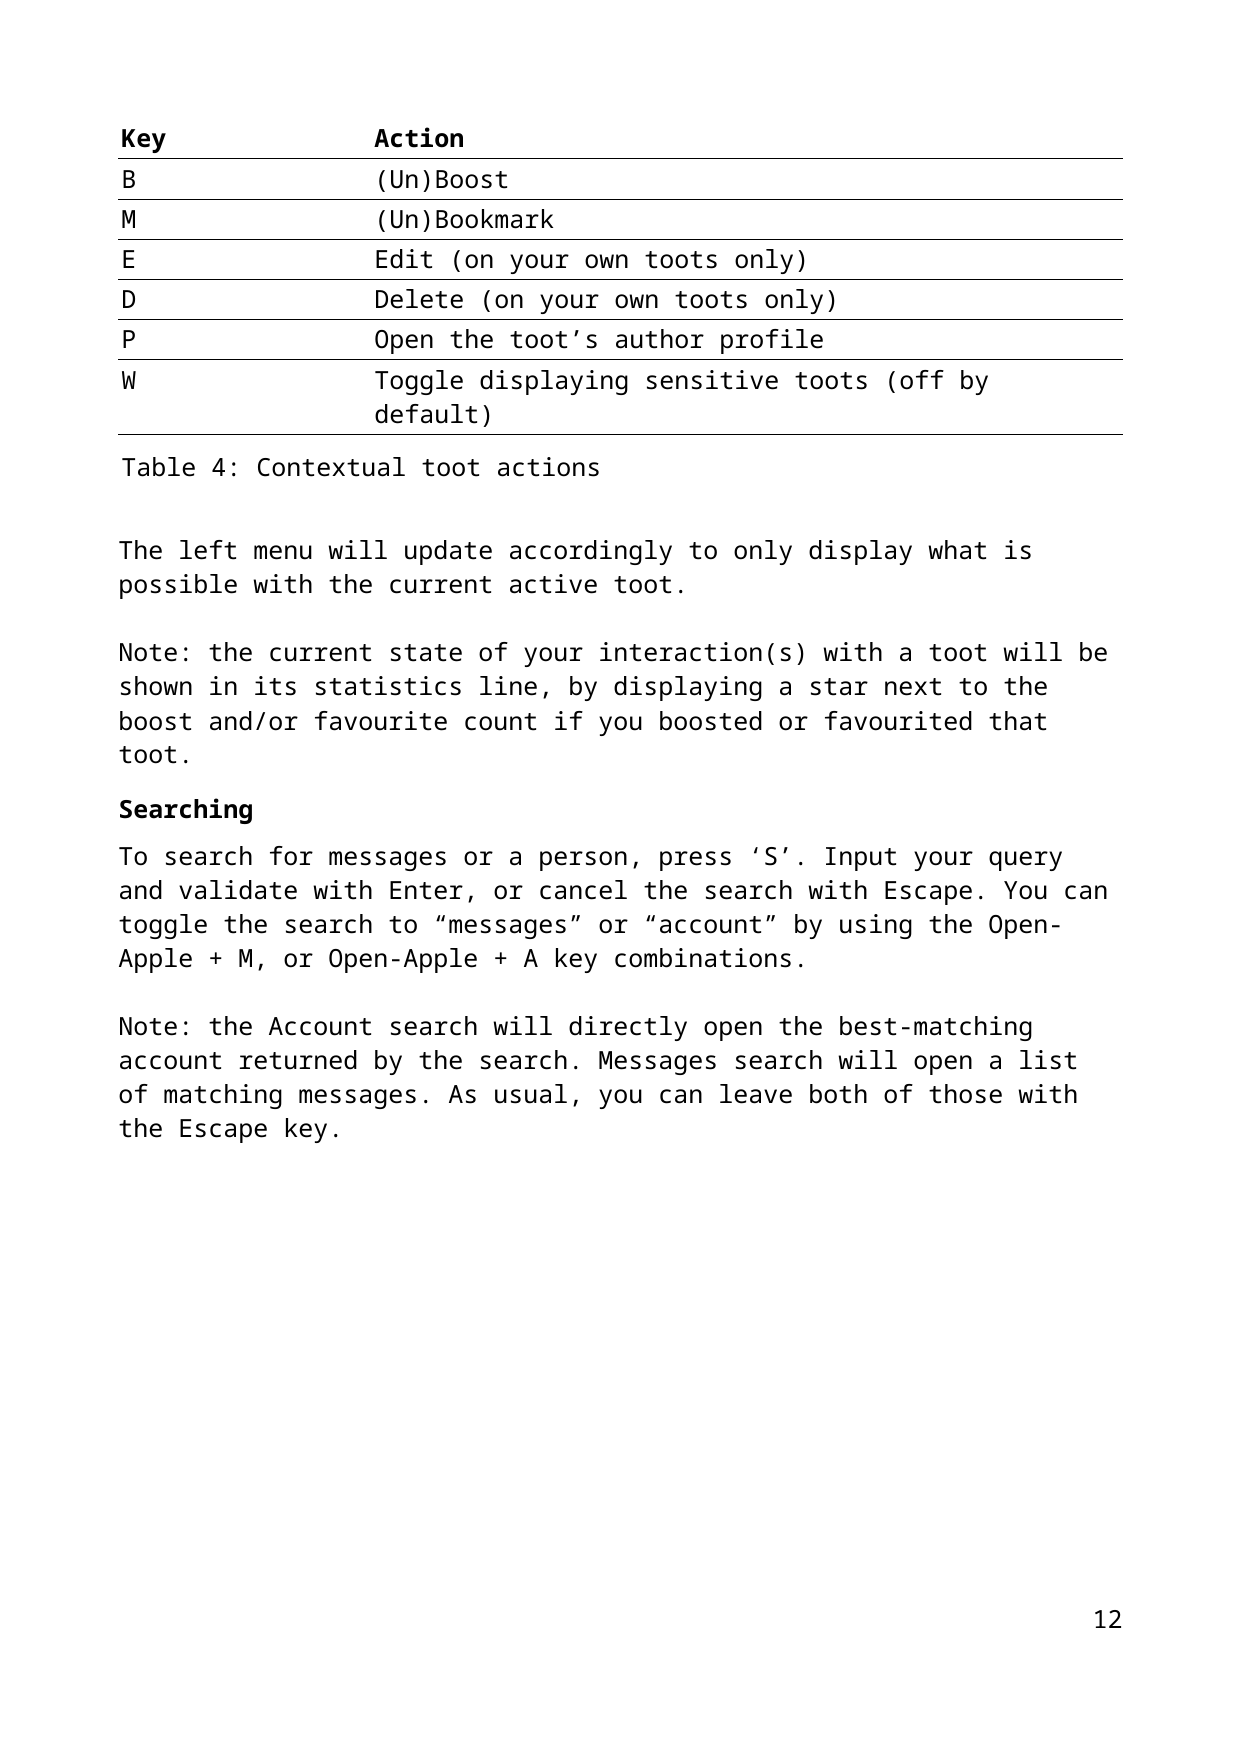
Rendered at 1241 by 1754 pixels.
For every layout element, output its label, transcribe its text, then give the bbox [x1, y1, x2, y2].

table_cell (Un)Boost [371, 159, 1122, 198]
subtitle Searching [118, 792, 1122, 826]
table_cell M [118, 200, 371, 239]
text The left menu will update accordingly to only display what is possible with the current active toot. [118, 533, 1122, 601]
table_cell W [118, 360, 371, 433]
table_cell B [118, 159, 371, 198]
table_cell Toggle displaying sensitive toots (off by default) [371, 360, 1122, 433]
table_cell Edit (on your own toots only) [371, 240, 1122, 279]
text Table 4: Contextual toot actions [118, 446, 1122, 486]
table_cell P [118, 320, 371, 359]
text Note: the Account search will directly open the best-matching account returned by the search. Messages search will open a list of matching messages. As usual, you can leave both of those with the Escape key. [118, 1009, 1122, 1145]
text Note: the current state of your interaction(s) with a toot will be shown in its statistics line, by displaying a star next to the boost and/or favourite count if you boosted or favourited that toot. [118, 635, 1122, 771]
table_cell Open the toot’s author profile [371, 320, 1122, 359]
text To search for messages or a person, press ‘S’. Input your query and validate with Enter, or cancel the search with Escape. You can toggle the search to “messages” or “account” by using the Open-Apple + M, or Open-Apple + A key combinations. [118, 839, 1122, 975]
table_cell Delete (on your own toots only) [371, 280, 1122, 319]
table_cell (Un)Bookmark [371, 200, 1122, 239]
table_cell E [118, 240, 371, 279]
table_cell D [118, 280, 371, 319]
table_header Action [371, 118, 1122, 158]
table_header Key [118, 118, 371, 158]
